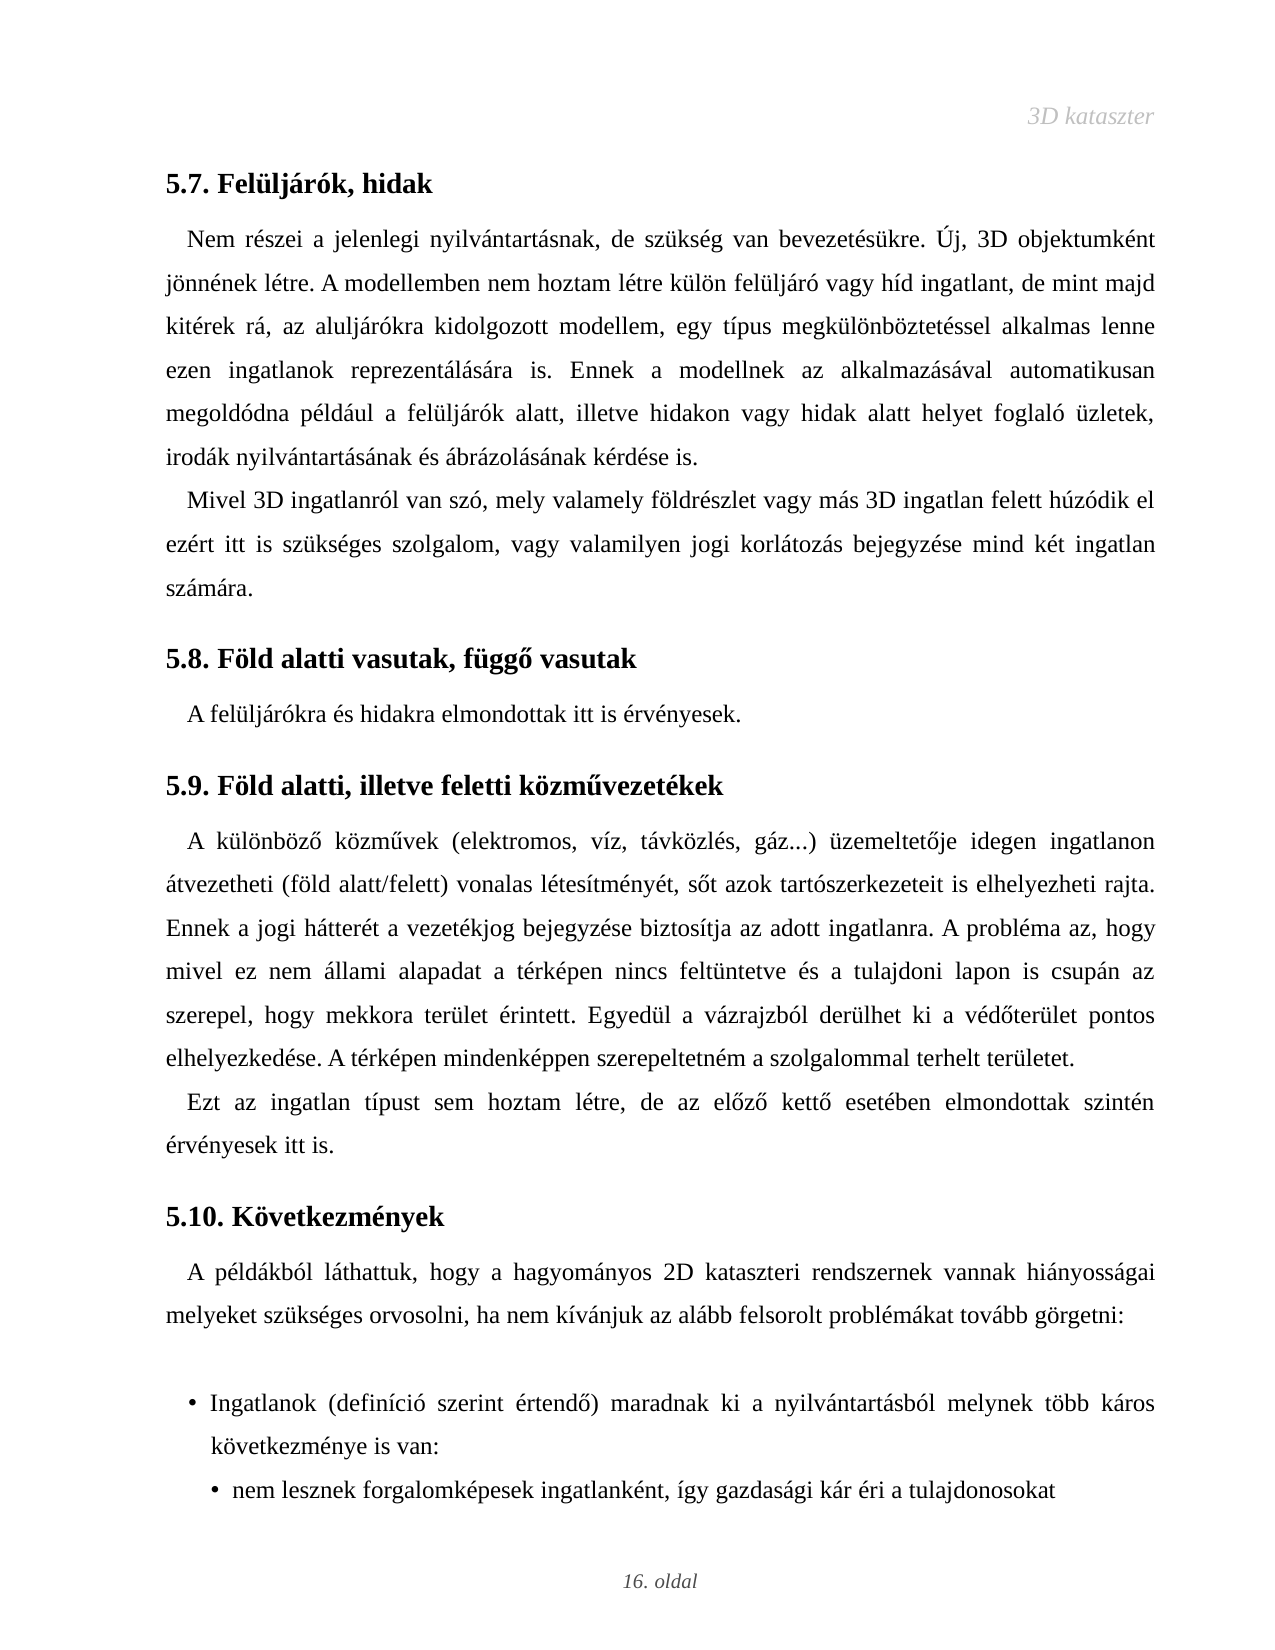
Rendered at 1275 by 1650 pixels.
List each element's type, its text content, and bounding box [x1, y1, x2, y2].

subtitle Következmények [166, 1199, 1156, 1233]
list nem lesznek forgalomképesek ingatlanként, így gazdasági kár éri a tulajdonosokat [211, 1474, 1156, 1504]
text A felüljárókra és hidakra elmondottak itt is érvényesek. [166, 699, 1156, 728]
text Ezt az ingatlan típust sem hoztam létre, de az előző kettő esetében elmondottak szintén érvényesek itt is. [166, 1087, 1156, 1159]
text Mivel 3D ingatlanról van szó, mely valamely földrészlet vagy más 3D ingatlan felett húzódik el ezért itt is szükséges szolgalom, vagy valamilyen jogi korlátozás bejegyzése mind két ingatlan számára. [166, 485, 1156, 601]
subtitle Föld alatti vasutak, függő vasutak [166, 641, 1156, 675]
subtitle Felüljárók, hidak [166, 167, 1156, 200]
subtitle Föld alatti, illetve feletti közművezetékek [166, 768, 1156, 802]
text Nem részei a jelenlegi nyilvántartásnak, de szükség van bevezetésükre. Új, 3D objektumként jönnének létre. A modellemben nem hoztam létre külön felüljáró vagy híd ingatlant, de mint majd kitérek rá, az aluljárókra kidolgozott modellem, egy típus megkülönböztetéssel alkalmas lenne ezen ingatlanok reprezentálására is. Ennek a modellnek az alkalmazásával automatikusan megoldódna például a felüljárók alatt, illetve hidakon vagy hidak alatt helyet foglaló üzletek, irodák nyilvántartásának és ábrázolásának kérdése is. [166, 224, 1156, 471]
list Ingatlanok (definíció szerint értendő) maradnak ki a nyilvántartásból melynek több káros következménye is van: [188, 1387, 1156, 1460]
text A különböző közművek (elektromos, víz, távközlés, gáz...) üzemeltetője idegen ingatlanon átvezetheti (föld alatt/felett) vonalas létesítményét, sőt azok tartószerkezeteit is elhelyezheti rajta. Ennek a jogi hátterét a vezetékjog bejegyzése biztosítja az adott ingatlanra. A probléma az, hogy mivel ez nem állami alapadat a térképen nincs feltüntetve és a tulajdoni lapon is csupán az szerepel, hogy mekkora terület érintett. Egyedül a vázrajzból derülhet ki a védőterület pontos elhelyezkedése. A térképen mindenképpen szerepeltetném a szolgalommal terhelt területet. [166, 826, 1156, 1072]
text A példákból láthattuk, hogy a hagyományos 2D kataszteri rendszernek vannak hiányosságai melyeket szükséges orvosolni, ha nem kívánjuk az alább felsorolt problémákat tovább görgetni: [166, 1257, 1156, 1329]
